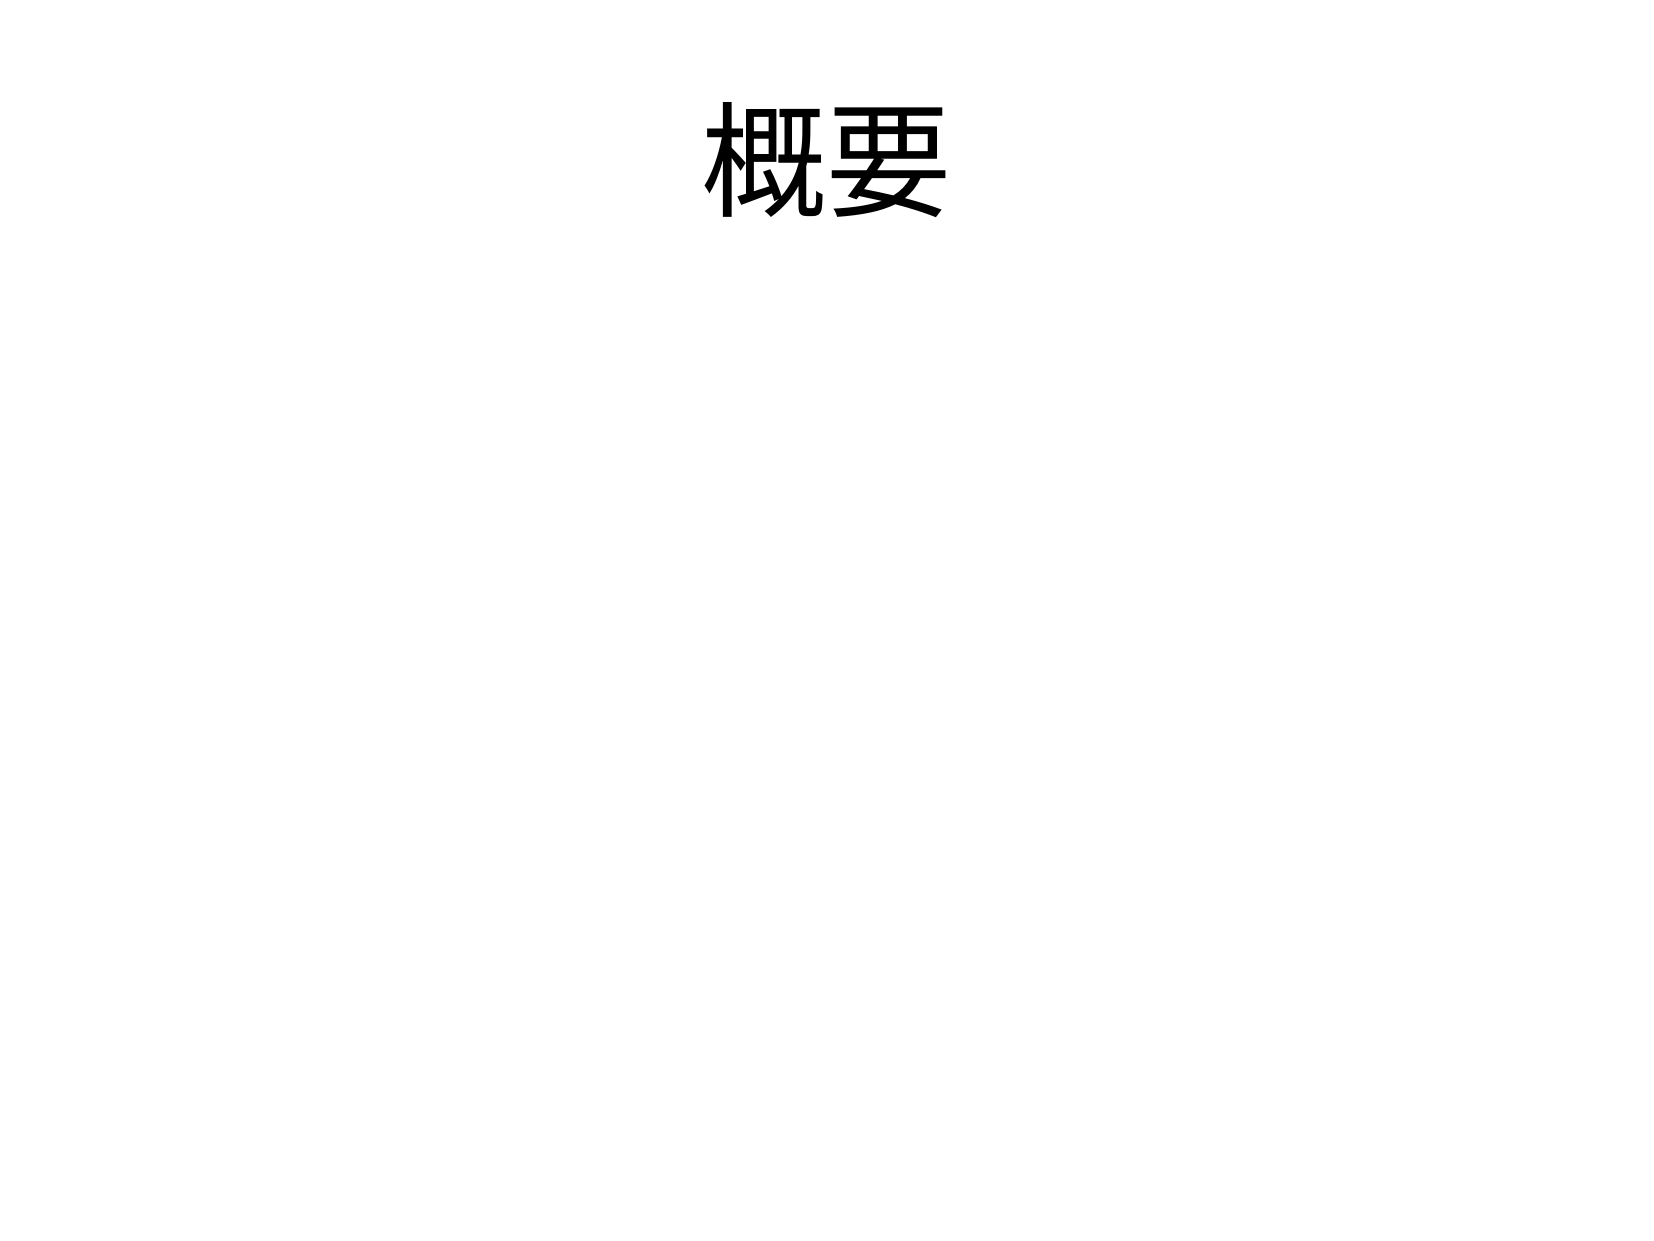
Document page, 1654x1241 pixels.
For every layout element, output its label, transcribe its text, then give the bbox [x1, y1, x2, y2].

title 概要 [82, 49, 1571, 257]
